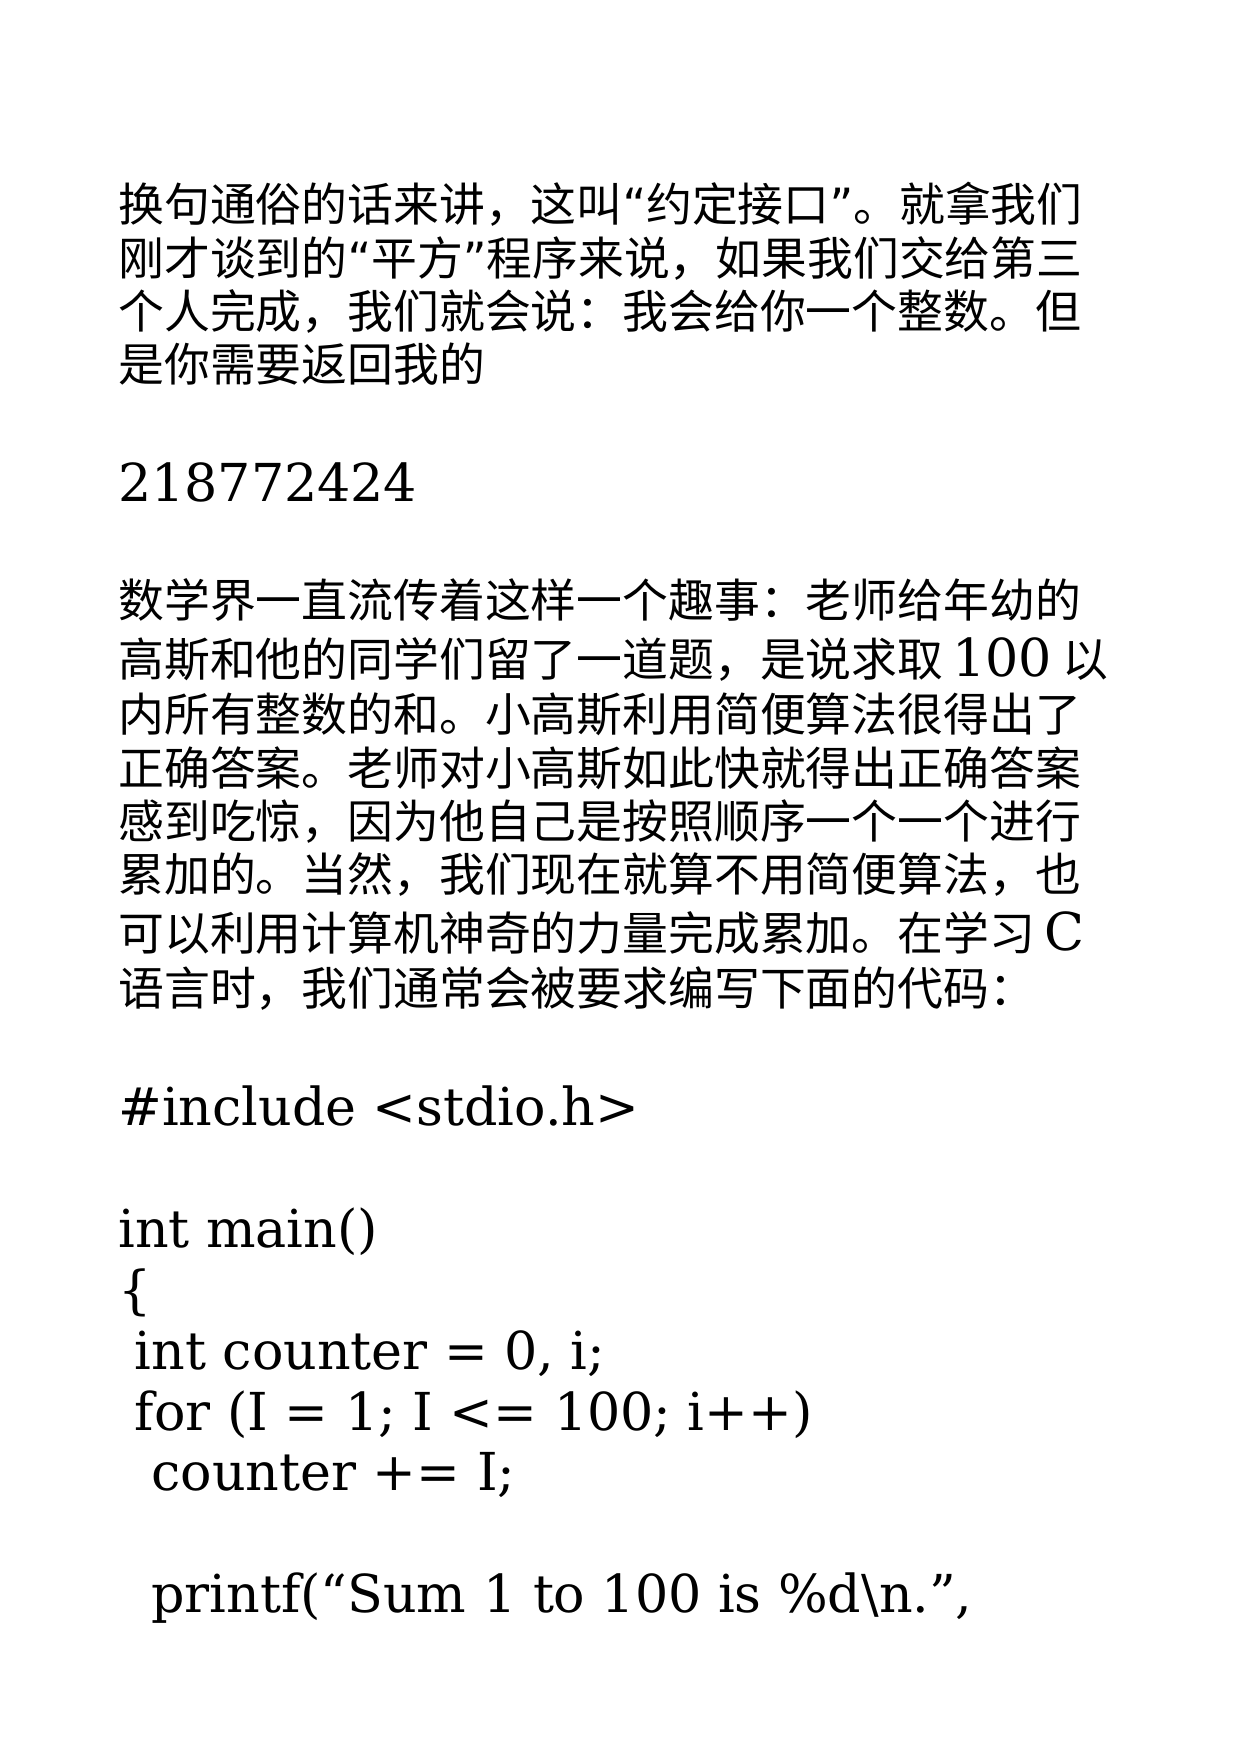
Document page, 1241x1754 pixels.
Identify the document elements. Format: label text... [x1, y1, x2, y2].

text #include <stdio.h> [118, 1077, 1122, 1138]
text 数学界一直流传着这样一个趣事：老师给年幼的高斯和他的同学们留了一道题，是说求取100以内所有整数的和。小高斯利用简便算法很得出了正确答案。老师对小高斯如此快就得出正确答案感到吃惊，因为他自己是按照顺序一个一个进行累加的。当然，我们现在就算不用简便算法，也可以利用计算机神奇的力量完成累加。在学习C语言时，我们通常会被要求编写下面的代码： [118, 575, 1122, 1016]
text for (I = 1; I <= 100; i++) [118, 1381, 1122, 1442]
text 218772424 [118, 453, 1122, 514]
text counter += I; [118, 1442, 1122, 1503]
text int main() [118, 1199, 1122, 1260]
text { [118, 1260, 1122, 1321]
text int counter = 0, i; [118, 1321, 1122, 1381]
text printf(“Sum 1 to 100 is %d\n.”, [118, 1564, 1122, 1625]
text 换句通俗的话来讲，这叫“约定接口”。就拿我们刚才谈到的“平方”程序来说，如果我们交给第三个人完成，我们就会说：我会给你一个整数。但是你需要返回我的 [118, 179, 1122, 392]
